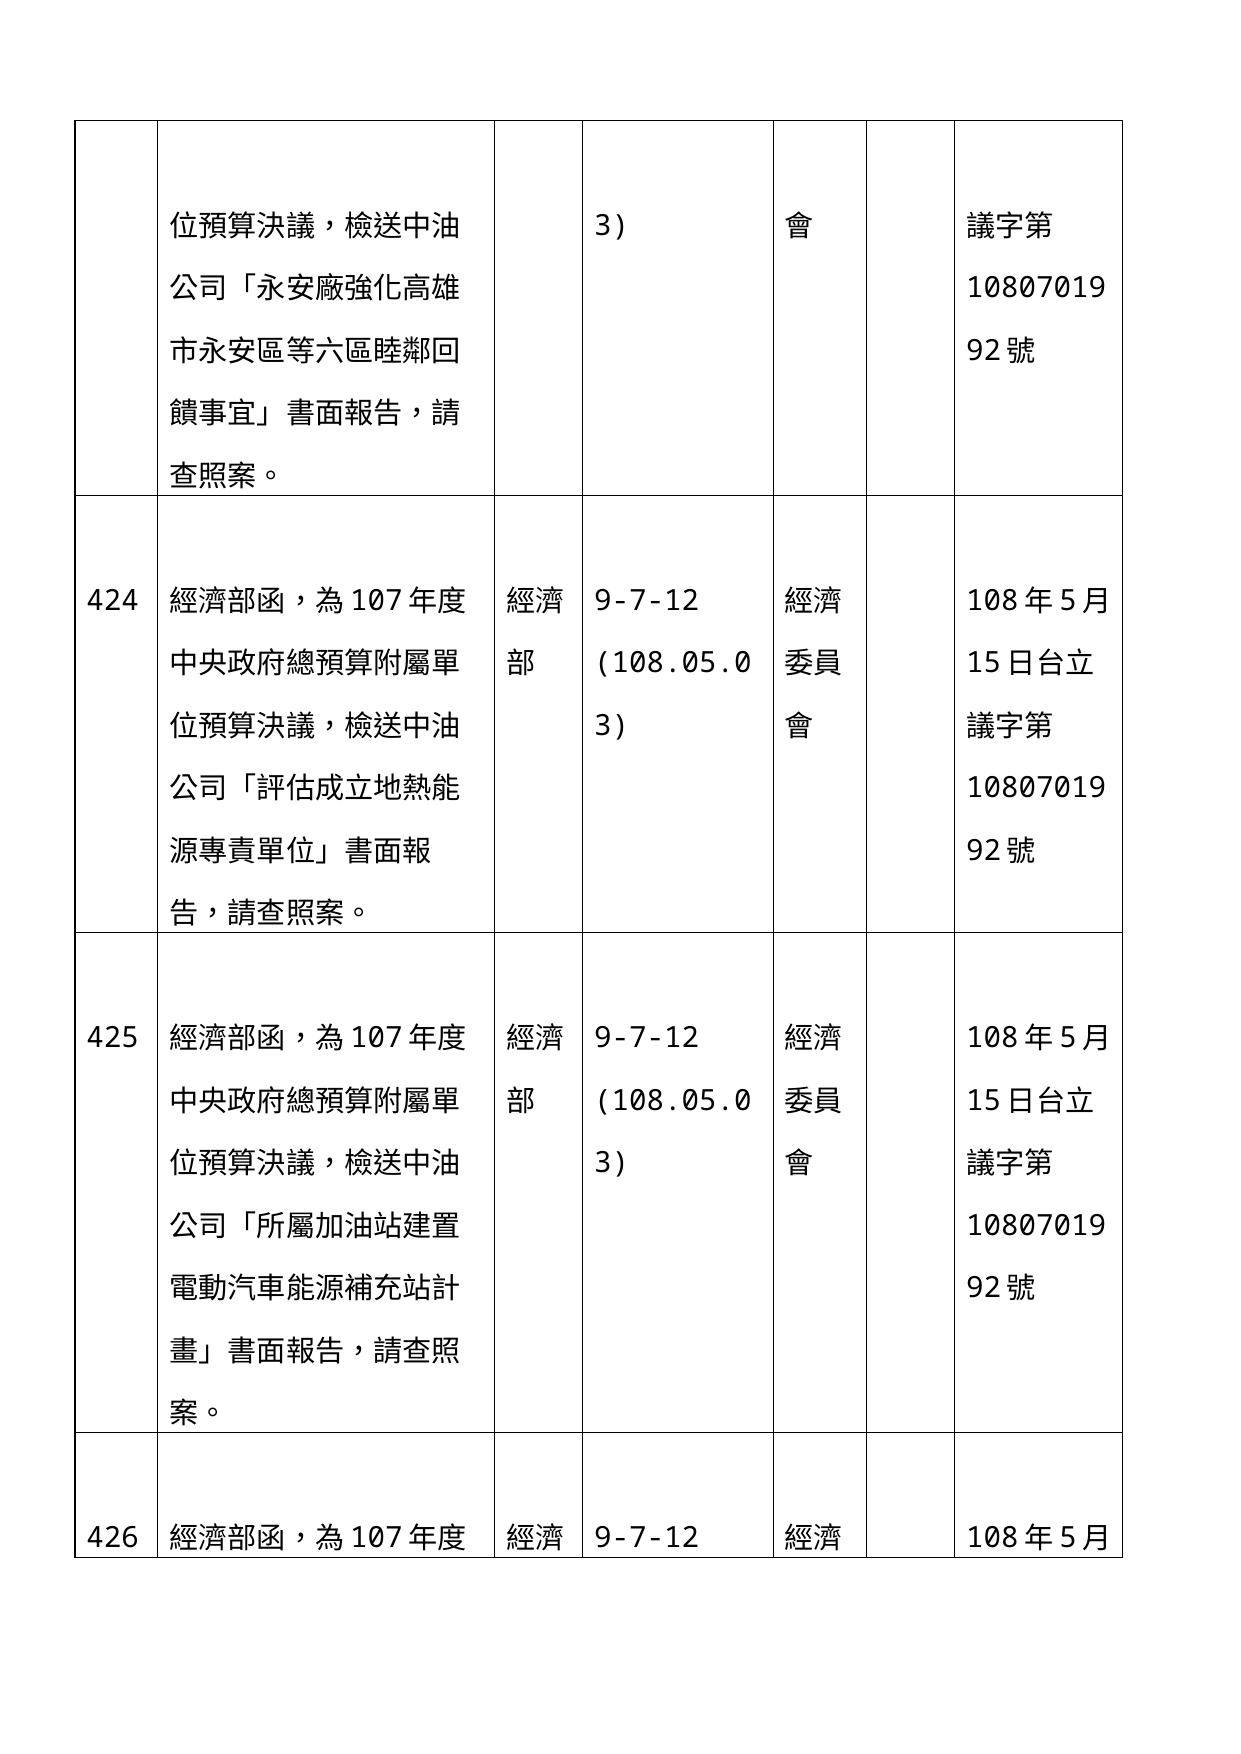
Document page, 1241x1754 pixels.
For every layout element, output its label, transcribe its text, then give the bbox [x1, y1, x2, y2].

table_cell [495, 121, 582, 494]
table_cell 426 [76, 1433, 157, 1557]
table_cell 425 [76, 933, 157, 1432]
table_cell [76, 121, 157, 494]
table_cell 9-7-12 (108.05.03) [583, 933, 773, 1432]
table_cell [867, 121, 954, 494]
table_cell [867, 496, 954, 932]
table_cell 108年5月15日台立議字第1080701992號 [955, 933, 1122, 1432]
table_cell 424 [76, 496, 157, 932]
table_cell 位預算決議，檢送中油公司「永安廠強化高雄市永安區等六區睦鄰回饋事宜」書面報告，請查照案。 [158, 121, 494, 494]
table_cell 經濟 [774, 1433, 866, 1557]
table_cell [867, 933, 954, 1432]
table_cell 會 [774, 121, 866, 494]
table_cell 經濟部函，為107年度 [158, 1433, 494, 1557]
table_cell 108年5月15日台立議字第1080701992號 [955, 496, 1122, 932]
table_cell 經濟委員會 [774, 933, 866, 1432]
table_cell 經濟 [495, 1433, 582, 1557]
table_cell 9-7-12 [583, 1433, 773, 1557]
table_cell 經濟部函，為107年度中央政府總預算附屬單位預算決議，檢送中油公司「所屬加油站建置電動汽車能源補充站計畫」書面報告，請查照案。 [158, 933, 494, 1432]
table_cell 經濟部函，為107年度中央政府總預算附屬單位預算決議，檢送中油公司「評估成立地熱能源專責單位」書面報告，請查照案。 [158, 496, 494, 932]
table_cell 108年5月 [955, 1433, 1122, 1557]
table_cell [867, 1433, 954, 1557]
table_cell 9-7-12 (108.05.03) [583, 496, 773, 932]
table_cell 經濟部 [495, 933, 582, 1432]
table_cell 經濟部 [495, 496, 582, 932]
table_cell 經濟委員會 [774, 496, 866, 932]
table_cell 3) [583, 121, 773, 494]
table_cell 議字第1080701992號 [955, 121, 1122, 494]
